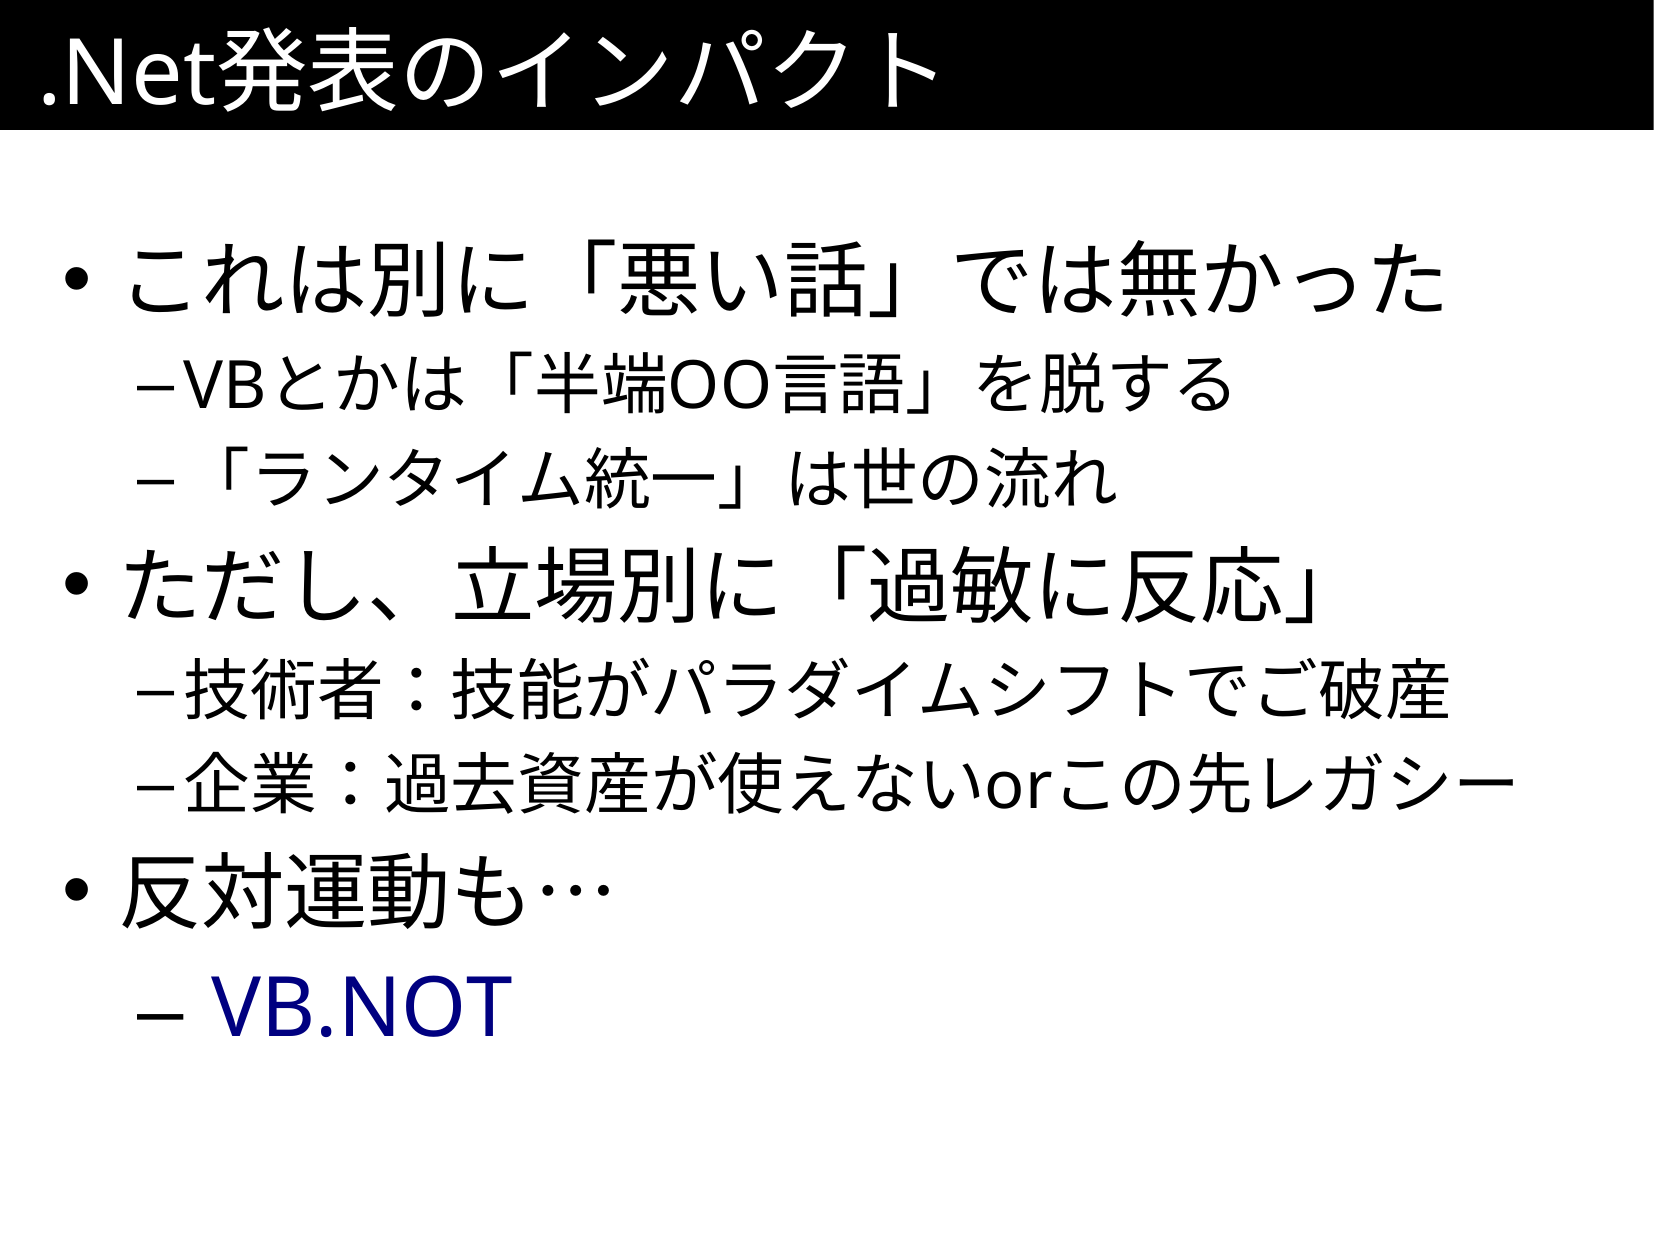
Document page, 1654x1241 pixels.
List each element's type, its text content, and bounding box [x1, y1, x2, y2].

title .Net発表のインパクト [22, 2, 1653, 133]
list これは別に「悪い話」では無かった VBとかは「半端OO言語」を脱する 「ランタイム統一」は世の流れ ただし、立場別に「過敏に反応」 技術者：技能がパラダイムシフトでご破産 企業：過去資産が使えないorこの先レガシー 反対運動も… VB.NOT [47, 113, 1560, 1182]
